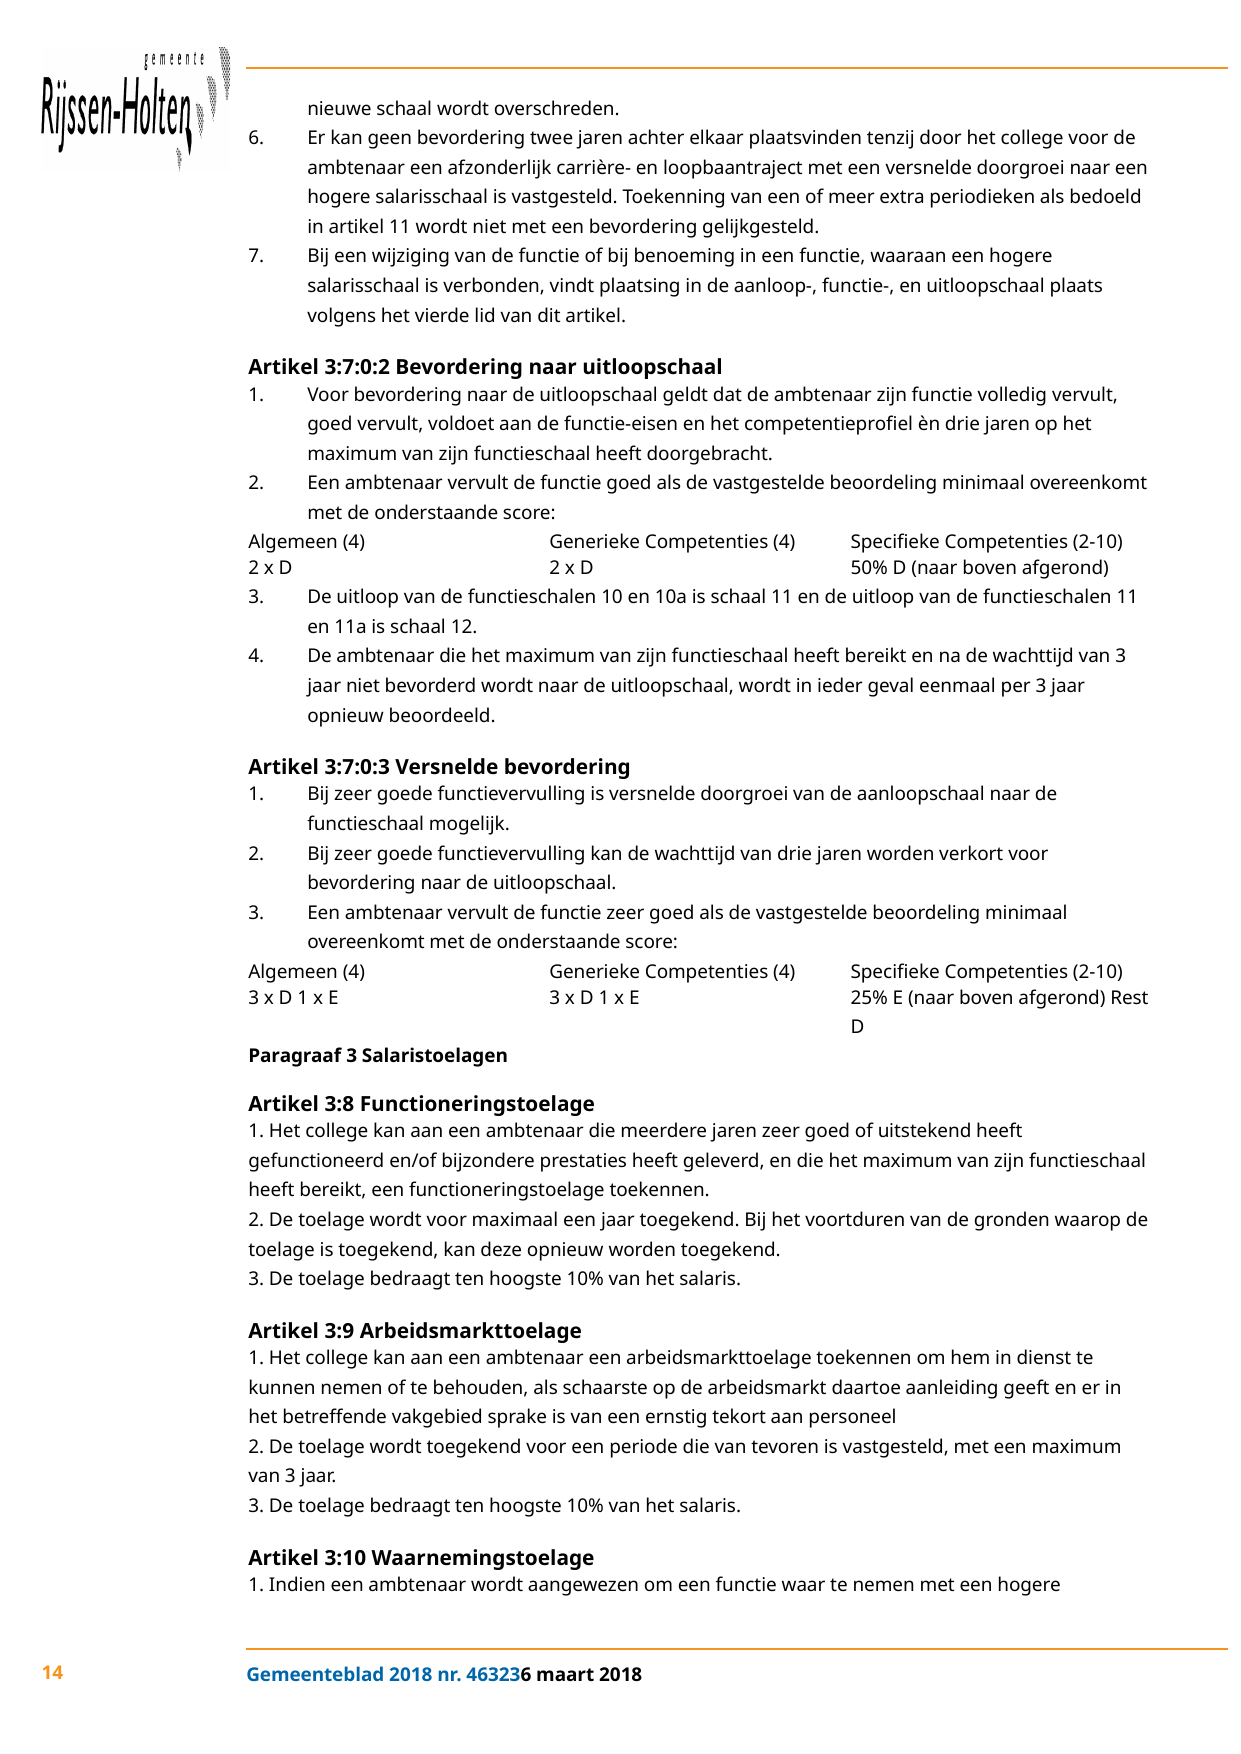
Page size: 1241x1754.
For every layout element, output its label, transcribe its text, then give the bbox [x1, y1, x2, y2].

table_header Generieke Competenties (4) [549, 958, 850, 984]
text 1. Indien een ambtenaar wordt aangewezen om een functie waar te nemen met een hogere [248, 1571, 1152, 1597]
table_cell 2 x D [248, 555, 549, 580]
text Artikel 3:7:0:2 Bevordering naar uitloopschaal [248, 352, 1152, 381]
list De uitloop van de functieschalen 10 en 10a is schaal 11 en de uitloop van de functieschalen 11 en 11a is schaal 12. [248, 583, 1152, 639]
picture [41, 47, 231, 172]
list Er kan geen bevordering twee jaren achter elkaar plaatsvinden tenzij door het college voor de ambtenaar een afzonderlijk carrière- en loopbaantraject met een versnelde doorgroei naar een hogere salarisschaal is vastgesteld. Toekenning van een of meer extra periodieken als bedoeld in artikel 11 wordt niet met een bevordering gelijkgesteld. [248, 124, 1152, 239]
text Artikel 3:7:0:3 Versnelde bevordering [248, 752, 1152, 781]
table_cell 2 x D [549, 555, 850, 580]
list Voor bevordering naar de uitloopschaal geldt dat de ambtenaar zijn functie volledig vervult, goed vervult, voldoet aan de functie-eisen en het competentieprofiel èn drie jaren op het maximum van zijn functieschaal heeft doorgebracht. [248, 381, 1152, 466]
list Een ambtenaar vervult de functie zeer goed als de vastgestelde beoordeling minimaal overeenkomt met de onderstaande score: [248, 899, 1152, 954]
table_header Algemeen (4) [248, 958, 549, 984]
table_header Specifieke Competenties (2-10) [850, 958, 1152, 984]
text 1. Het college kan aan een ambtenaar die meerdere jaren zeer goed of uitstekend heeft gefunctioneerd en/of bijzondere prestaties heeft geleverd, en die het maximum van zijn functieschaal heeft bereikt, een functioneringstoelage toekennen. [248, 1117, 1152, 1202]
list Een ambtenaar vervult de functie goed als de vastgestelde beoordeling minimaal overeenkomt met de onderstaande score: [248, 469, 1152, 525]
table_header Specifieke Competenties (2-10) [850, 529, 1152, 554]
list De ambtenaar die het maximum van zijn functieschaal heeft bereikt en na de wachttijd van 3 jaar niet bevorderd wordt naar de uitloopschaal, wordt in ieder geval eenmaal per 3 jaar opnieuw beoordeeld. [248, 643, 1152, 727]
list Bij een wijziging van de functie of bij benoeming in een functie, waaraan een hogere salarisschaal is verbonden, vindt plaatsing in de aanloop-, functie-, en uitloopschaal plaats volgens het vierde lid van dit artikel. [248, 243, 1152, 328]
text 2. De toelage wordt toegekend voor een periode die van tevoren is vastgesteld, met een maximum van 3 jaar. [248, 1433, 1152, 1488]
text 3. De toelage bedraagt ten hoogste 10% van het salaris. [248, 1492, 1152, 1518]
table_cell 25% E (naar boven afgerond) Rest D [850, 984, 1152, 1039]
text 3. De toelage bedraagt ten hoogste 10% van het salaris. [248, 1265, 1152, 1291]
table_cell 50% D (naar boven afgerond) [850, 555, 1152, 580]
text 1. Het college kan aan een ambtenaar een arbeidsmarkttoelage toekennen om hem in dienst te kunnen nemen of te behouden, als schaarste op de arbeidsmarkt daartoe aanleiding geeft en er in het betreffende vakgebied sprake is van een ernstig tekort aan personeel [248, 1344, 1152, 1429]
table_header Generieke Competenties (4) [549, 529, 850, 554]
text Paragraaf 3 Salaristoelagen [248, 1042, 1152, 1068]
text Artikel 3:8 Functioneringstoelage [248, 1089, 1152, 1117]
list Bij zeer goede functievervulling kan de wachttijd van drie jaren worden verkort voor bevordering naar de uitloopschaal. [248, 840, 1152, 895]
table_header Algemeen (4) [248, 529, 549, 554]
table_cell 3 x D 1 x E [248, 984, 549, 1039]
table_cell 3 x D 1 x E [549, 984, 850, 1039]
text Artikel 3:9 Arbeidsmarkttoelage [248, 1316, 1152, 1344]
list Bij zeer goede functievervulling is versnelde doorgroei van de aanloopschaal naar de functieschaal mogelijk. [248, 781, 1152, 836]
text 2. De toelage wordt voor maximaal een jaar toegekend. Bij het voortduren van de gronden waarop de toelage is toegekend, kan deze opnieuw worden toegekend. [248, 1206, 1152, 1262]
list nieuwe schaal wordt overschreden. [248, 95, 1152, 121]
text Artikel 3:10 Waarnemingstoelage [248, 1543, 1152, 1571]
